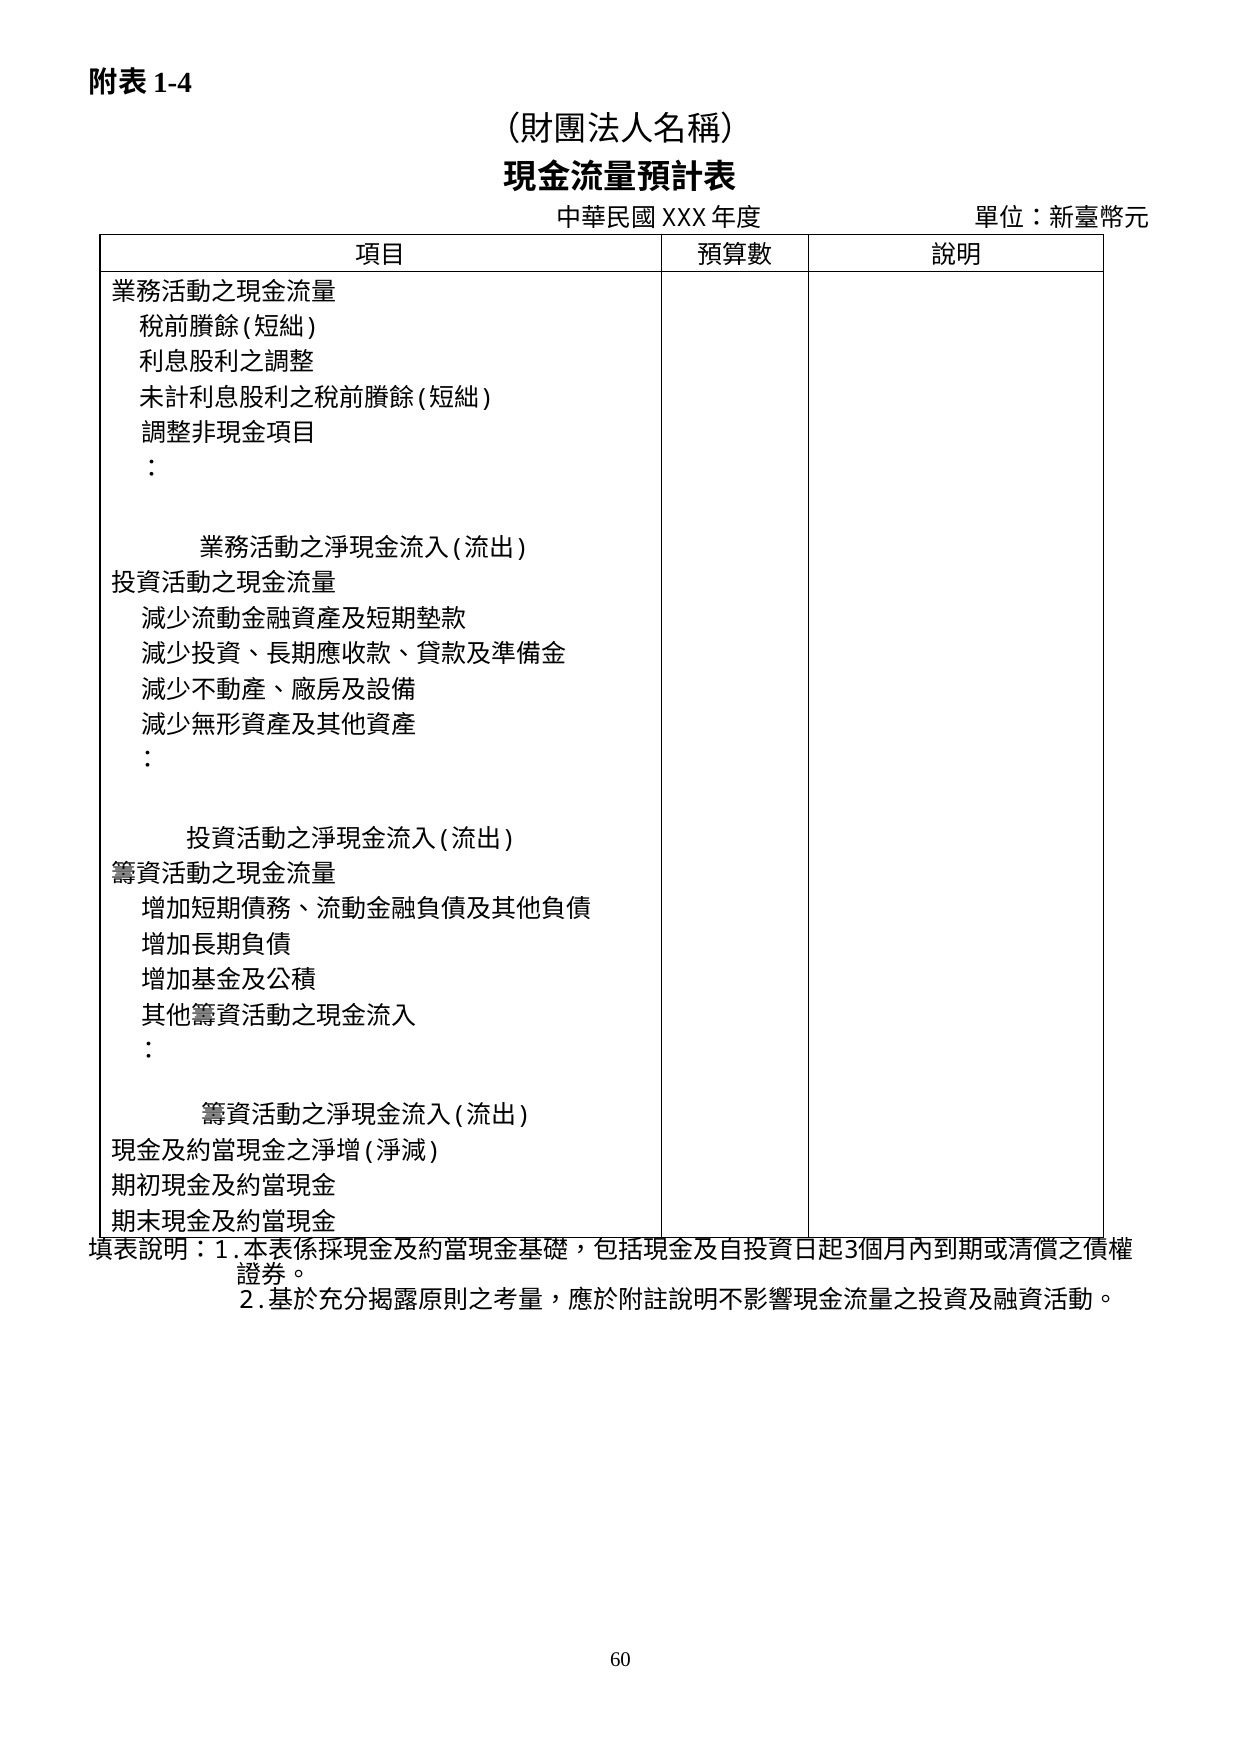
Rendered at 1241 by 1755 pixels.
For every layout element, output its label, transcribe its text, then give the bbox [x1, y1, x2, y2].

table_cell [809, 307, 1103, 342]
table_cell [662, 413, 808, 449]
table_cell 期初現金及約當現金 [101, 1166, 661, 1202]
table_cell [662, 741, 808, 819]
table_cell 業務活動之現金流量 [101, 272, 661, 307]
table_cell 減少不動產、廠房及設備 [101, 670, 661, 705]
table_cell [662, 670, 808, 705]
table_cell 籌資活動之現金流量 [101, 854, 661, 889]
table_cell 增加短期債務、流動金融負債及其他負債 [101, 890, 661, 925]
table_cell [809, 564, 1103, 599]
table_cell [662, 1166, 808, 1202]
table_cell [809, 449, 1103, 528]
table_cell [809, 1095, 1103, 1131]
table_cell 投資活動之淨現金流入(流出) [101, 819, 661, 854]
table_cell 減少無形資產及其他資產 [101, 705, 661, 741]
table_cell [809, 413, 1103, 449]
table_cell 增加長期負債 [101, 925, 661, 960]
table_cell [662, 634, 808, 670]
text 現金流量預計表 [89, 149, 1152, 198]
table_cell [809, 343, 1103, 378]
table_cell [662, 343, 808, 378]
text 2.基於充分揭露原則之考量，應於附註說明不影響現金流量之投資及融資活動。 [89, 1288, 1152, 1313]
table_cell [809, 272, 1103, 307]
table_cell [662, 378, 808, 413]
table_cell ： [101, 1031, 661, 1095]
table_cell [662, 890, 808, 925]
table_cell 調整非現金項目 [101, 413, 661, 449]
table_cell [662, 1202, 808, 1237]
table_cell [809, 670, 1103, 705]
table_cell 投資活動之現金流量 [101, 564, 661, 599]
table_cell ： [101, 741, 661, 819]
text 附表1-4 [89, 59, 1152, 101]
table_cell [809, 634, 1103, 670]
table_cell [809, 960, 1103, 996]
table_cell 其他籌資活動之現金流入 [101, 996, 661, 1031]
table_header 說明 [809, 235, 1103, 271]
text （財團法人名稱） [89, 101, 1152, 149]
table_cell [662, 1131, 808, 1166]
table_cell 利息股利之調整 [101, 343, 661, 378]
table_cell 業務活動之淨現金流入(流出) [101, 528, 661, 563]
table_cell [662, 599, 808, 634]
table_cell [809, 528, 1103, 563]
table_cell [809, 1031, 1103, 1095]
table_cell 未計利息股利之稅前賸餘(短絀) [101, 378, 661, 413]
table_cell [662, 960, 808, 996]
text 中華民國XXX年度 單位：新臺幣元 [89, 198, 1152, 234]
table_cell [809, 854, 1103, 889]
table_cell [809, 1166, 1103, 1202]
table_cell 減少投資、長期應收款、貸款及準備金 [101, 634, 661, 670]
table_cell 期末現金及約當現金 [101, 1202, 661, 1237]
table_cell [662, 705, 808, 741]
table_header 項目 [101, 235, 661, 271]
table_cell [662, 528, 808, 563]
table_cell [809, 925, 1103, 960]
table_cell 籌資活動之淨現金流入(流出) [101, 1095, 661, 1131]
table_cell [809, 819, 1103, 854]
table_cell [662, 854, 808, 889]
table_cell [662, 1095, 808, 1131]
table_cell [809, 599, 1103, 634]
table_cell [662, 307, 808, 342]
table_cell 現金及約當現金之淨增(淨減) [101, 1131, 661, 1166]
table_cell [809, 741, 1103, 819]
table_cell [662, 449, 808, 528]
table_cell [662, 1031, 808, 1095]
table_cell ： [101, 449, 661, 528]
table_cell [662, 819, 808, 854]
table_cell [809, 1202, 1103, 1237]
table_cell 增加基金及公積 [101, 960, 661, 996]
table_cell [662, 925, 808, 960]
text 填表說明：1.本表係採現金及約當現金基礎，包括現金及自投資日起3個月內到期或清償之債權證券。 [89, 1238, 1152, 1288]
table_header 預算數 [662, 235, 808, 271]
table_cell 減少流動金融資產及短期墊款 [101, 599, 661, 634]
table_cell [809, 890, 1103, 925]
table_cell [662, 564, 808, 599]
table_cell 稅前賸餘(短絀) [101, 307, 661, 342]
table_cell [662, 272, 808, 307]
table_cell [662, 996, 808, 1031]
table_cell [809, 378, 1103, 413]
table_cell [809, 996, 1103, 1031]
table_cell [809, 705, 1103, 741]
table_cell [809, 1131, 1103, 1166]
